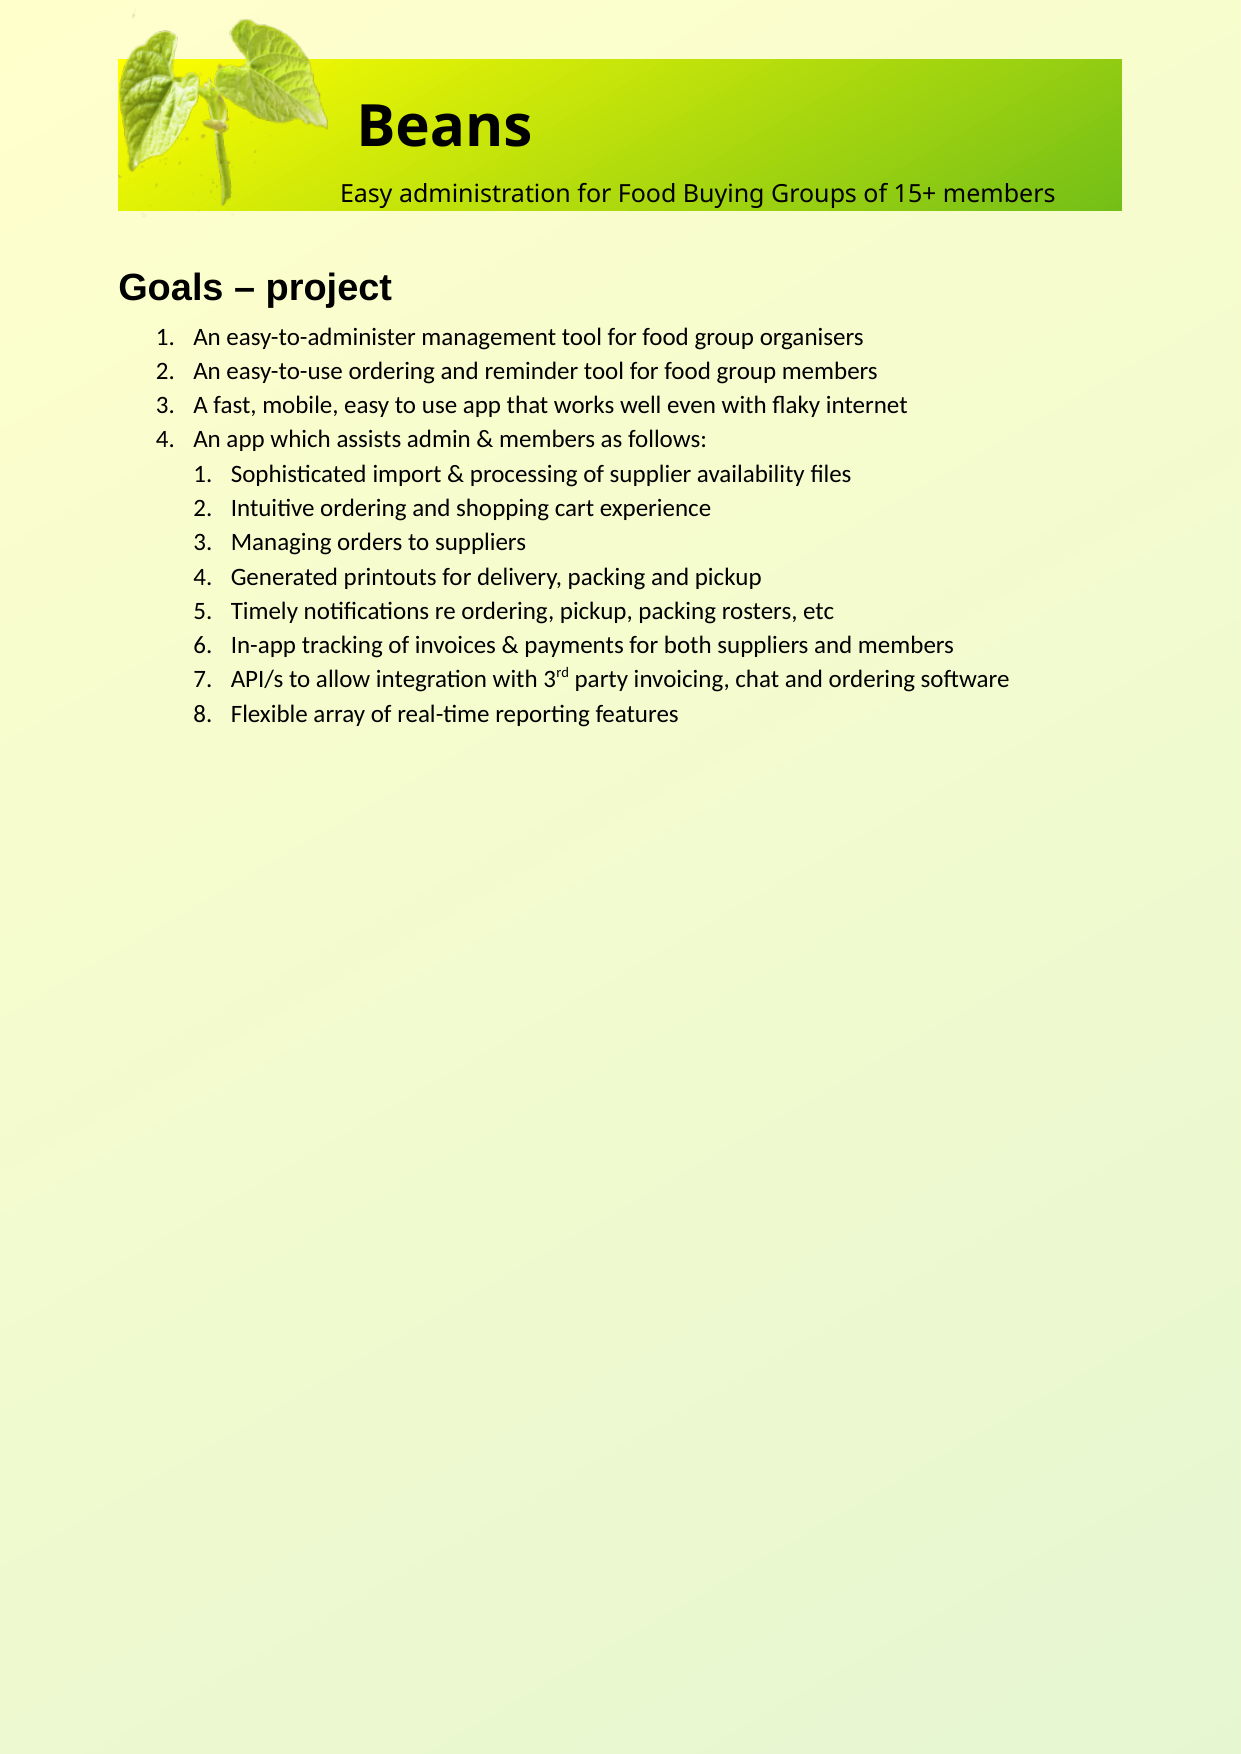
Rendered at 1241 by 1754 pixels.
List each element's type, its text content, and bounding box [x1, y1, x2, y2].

list An easy-to-use ordering and reminder tool for food group members [156, 355, 1122, 386]
list An app which assists admin & members as follows: [156, 423, 1122, 454]
list API/s to allow integration with 3rd party invoicing, chat and ordering software [193, 663, 1122, 694]
list An easy-to-administer management tool for food group organisers [156, 321, 1122, 351]
list A fast, mobile, easy to use app that works well even with flaky internet [156, 389, 1122, 420]
list Sophisticated import & processing of supplier availability files [193, 458, 1122, 488]
list Timely notifications re ordering, pickup, packing rosters, etc [193, 595, 1122, 625]
subtitle Goals – project [118, 264, 1122, 308]
list Generated printouts for delivery, packing and pickup [193, 561, 1122, 591]
list Flexible array of real-time reporting features [193, 698, 1122, 728]
list Managing orders to suppliers [193, 526, 1122, 557]
list In-app tracking of invoices & payments for both suppliers and members [193, 629, 1122, 660]
list Intuitive ordering and shopping cart experience [193, 492, 1122, 523]
